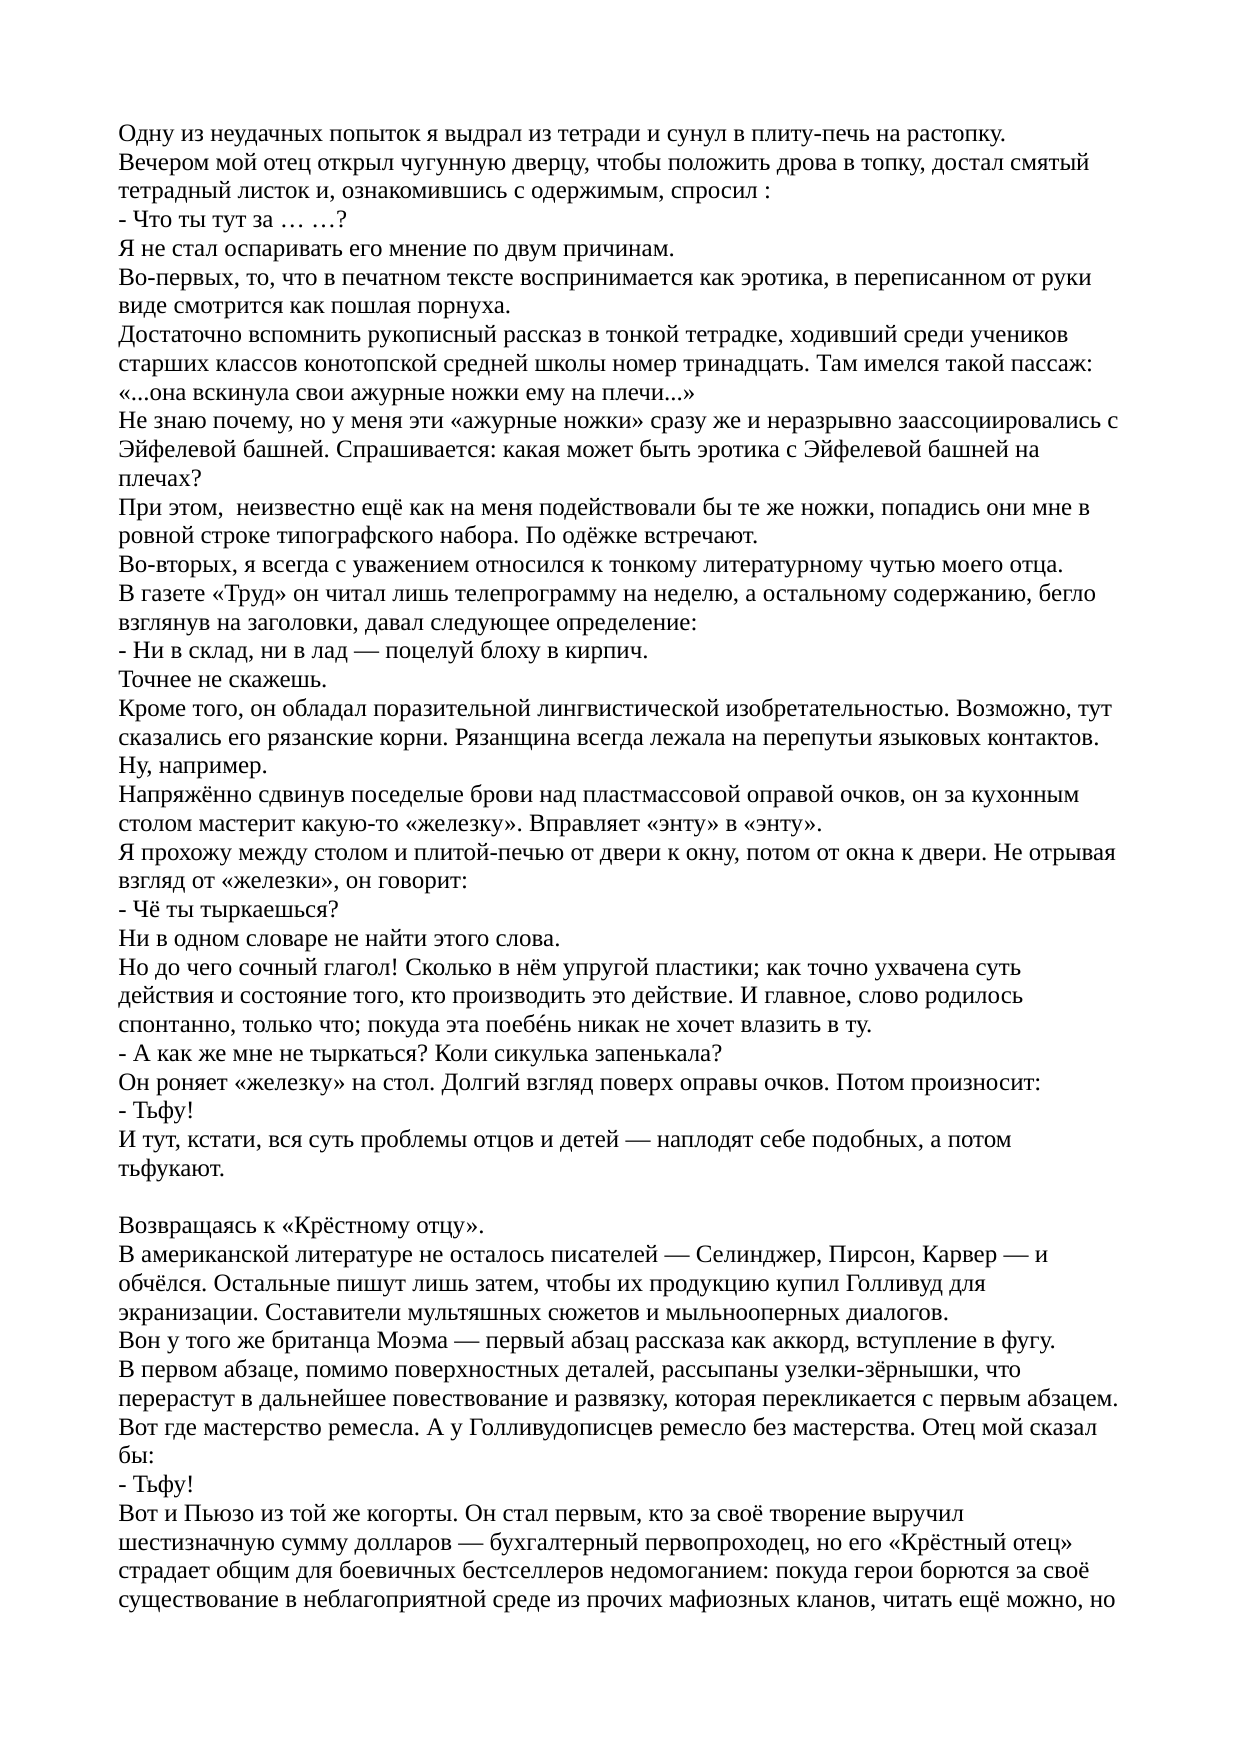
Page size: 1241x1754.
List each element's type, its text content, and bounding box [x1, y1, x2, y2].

text Я не стал оспаривать его мнение по двум причинам. [118, 233, 1122, 262]
text - Ни в склад, ни в лад — поцелуй блоху в кирпич. [118, 636, 1122, 664]
text В американской литературе не осталось писателей — Селинджер, Пирсон, Карвер — и обчёлся. Остальные пишут лишь затем, чтобы их продукцию купил Голливуд для экранизации. Составители мультяшных сюжетов и мыльнооперных диалогов. [118, 1239, 1122, 1326]
text Но до чего сочный глагол! Сколько в нём упругой пластики; как точно ухвачена суть действия и состояние того, кто производить это действие. И главное, слово родилось спонтанно, только что; покуда эта поебéнь никак не хочет влазить в ту. [118, 952, 1122, 1038]
text Достаточно вспомнить рукописный рассказ в тонкой тетрадке, ходивший среди учеников старших классов конотопской средней школы номер тринадцать. Там имелся такой пассаж: «...она вскинула свои ажурные ножки ему на плечи...» [118, 319, 1122, 406]
text При этом, неизвестно ещё как на меня подействовали бы те же ножки, попадись они мне в ровной строке типографского набора. По одёжке встречают. [118, 492, 1122, 549]
text - Тьфу! [118, 1469, 1122, 1498]
text Вечером мой отец открыл чугунную дверцу, чтобы положить дрова в топку, достал смятый тетрадный листок и, ознакомившись с одержимым, спросил : [118, 147, 1122, 204]
text В первом абзаце, помимо поверхностных деталей, рассыпаны узелки-зёрнышки, что перерастут в дальнейшее повествование и развязку, которая перекликается с первым абзацем. [118, 1354, 1122, 1412]
text Во-первых, то, что в печатном тексте воспринимается как эротика, в переписанном от руки виде смотрится как пошлая порнуха. [118, 262, 1122, 319]
text Он роняет «железку» на стол. Долгий взгляд поверх оправы очков. Потом произносит: [118, 1067, 1122, 1096]
text Во-вторых, я всегда с уважением относился к тонкому литературному чутью моего отца. [118, 549, 1122, 578]
text Возвращаясь к «Крёстному отцу». [118, 1211, 1122, 1239]
text Одну из неудачных попыток я выдрал из тетради и сунул в плиту-печь на растопку. [118, 118, 1122, 147]
text - Что ты тут за … …? [118, 204, 1122, 233]
text Я прохожу между столом и плитой-печью от двери к окну, потом от окна к двери. Не отрывая взгляд от «железки», он говорит: [118, 837, 1122, 894]
text Точнее не скажешь. [118, 664, 1122, 693]
text Ни в одном словаре не найти этого слова. [118, 923, 1122, 952]
text - Чё ты тыркаешься? [118, 894, 1122, 923]
text Напряжённо сдвинув поседелые брови над пластмассовой оправой очков, он за кухонным столом мастерит какую-то «железку». Вправляет «энту» в «энту». [118, 779, 1122, 837]
text Ну, например. [118, 751, 1122, 779]
text - Тьфу! [118, 1096, 1122, 1124]
text Вот и Пьюзо из той же когорты. Он стал первым, кто за своё творение выручил шестизначную сумму долларов — бухгалтерный первопроходец, но его «Крёстный отец» страдает общим для боевичных бестселлеров недомоганием: покуда герои борются за своё существование в неблагоприятной среде из прочих мафиозных кланов, читать ещё можно, но [118, 1498, 1122, 1613]
text В газете «Труд» он читал лишь телепрограмму на неделю, а остальному содержанию, бегло взглянув на заголовки, давал следующее определение: [118, 578, 1122, 636]
text Вон у того же британца Моэма — первый абзац рассказа как аккорд, вступление в фугу. [118, 1326, 1122, 1354]
text - А как же мне не тыркаться? Коли сикулька запенькала? [118, 1038, 1122, 1067]
text И тут, кстати, вся суть проблемы отцов и детей — наплодят себе подобных, а потом тьфукают. [118, 1124, 1122, 1182]
text Кроме того, он обладал поразительной лингвистической изобретательностью. Возможно, тут сказались его рязанские корни. Рязанщина всегда лежала на перепутьи языковых контактов. [118, 693, 1122, 751]
text Вот где мастерство ремесла. А у Голливудописцев ремесло без мастерства. Отец мой сказал бы: [118, 1412, 1122, 1469]
text Не знаю почему, но у меня эти «ажурные ножки» сразу же и неразрывно заассоциировались с Эйфелевой башней. Спрашивается: какая может быть эротика с Эйфелевой башней на плечах? [118, 406, 1122, 492]
